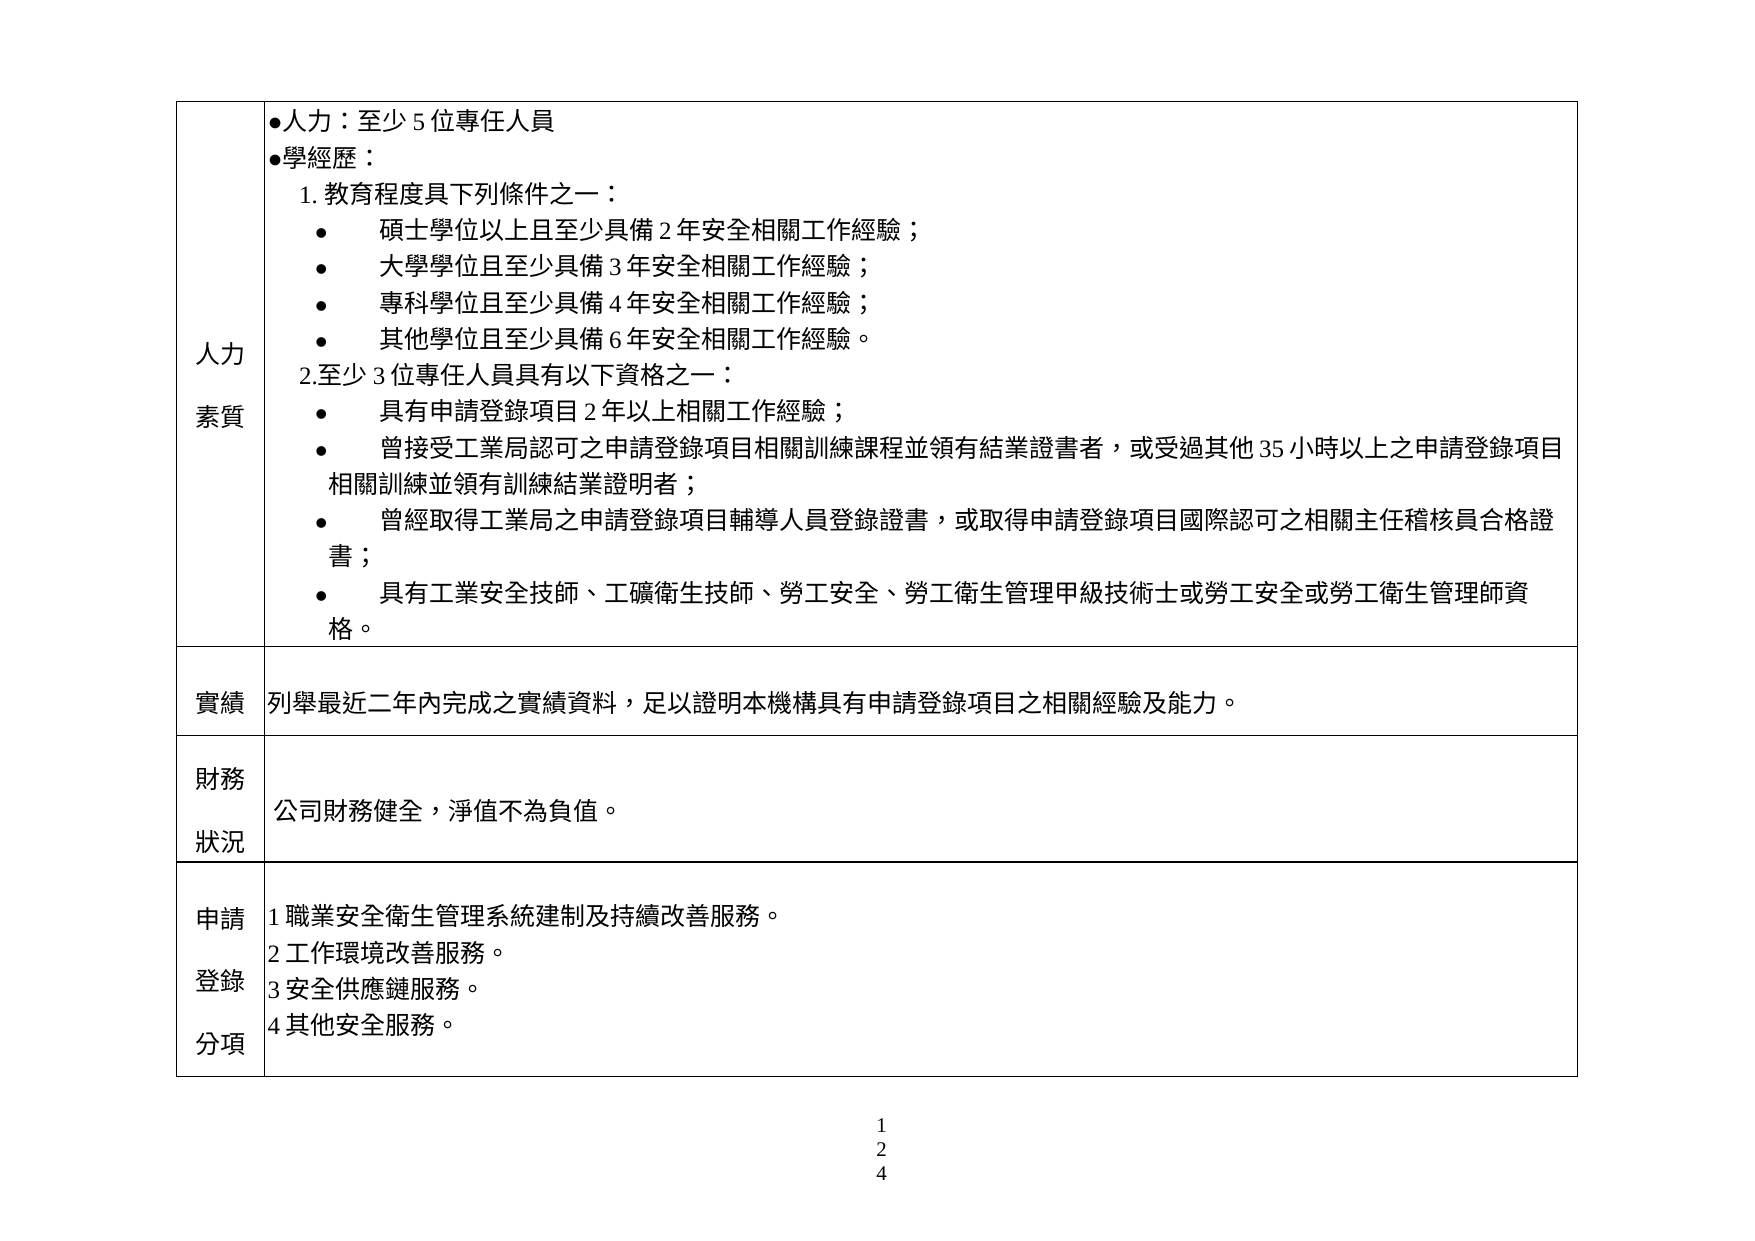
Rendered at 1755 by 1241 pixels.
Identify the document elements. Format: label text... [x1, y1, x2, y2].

table_cell 申請登錄分項 [177, 863, 264, 1076]
table_cell 財務狀況 [177, 736, 264, 861]
table_cell 1職業安全衛生管理系統建制及持續改善服務。 2工作環境改善服務。 3安全供應鏈服務。 4其他安全服務。 [265, 863, 1577, 1076]
table_cell 人力素質 [177, 102, 264, 646]
table_cell ●人力：至少5位專任人員 ●學經歷： 1. 教育程度具下列條件之一： 碩士學位以上且至少具備2年安全相關工作經驗； 大學學位且至少具備3年安全相關工作經驗； 專科學位且至少具備4年安全相關工作經驗； 其他學位且至少具備6年安全相關工作經驗。 2.至少3位專任人員具有以下資格之一： 具有申請登錄項目2年以上相關工作經驗； 曾接受工業局認可之申請登錄項目相關訓練課程並領有結業證書者，或受過其他35小時以上之申請登錄項目相關訓練並領有訓練結業證明者； 曾經取得工業局之申請登錄項目輔導人員登錄證書，或取得申請登錄項目國際認可之相關主任稽核員合格證書； 具有工業安全技師、工礦衛生技師、勞工安全、勞工衛生管理甲級技術士或勞工安全或勞工衛生管理師資格。 [265, 102, 1577, 646]
table_cell 列舉最近二年內完成之實績資料，足以證明本機構具有申請登錄項目之相關經驗及能力。 [265, 647, 1577, 735]
table_cell 實績 [177, 647, 264, 735]
table_cell 公司財務健全，淨值不為負值。 [265, 736, 1577, 861]
